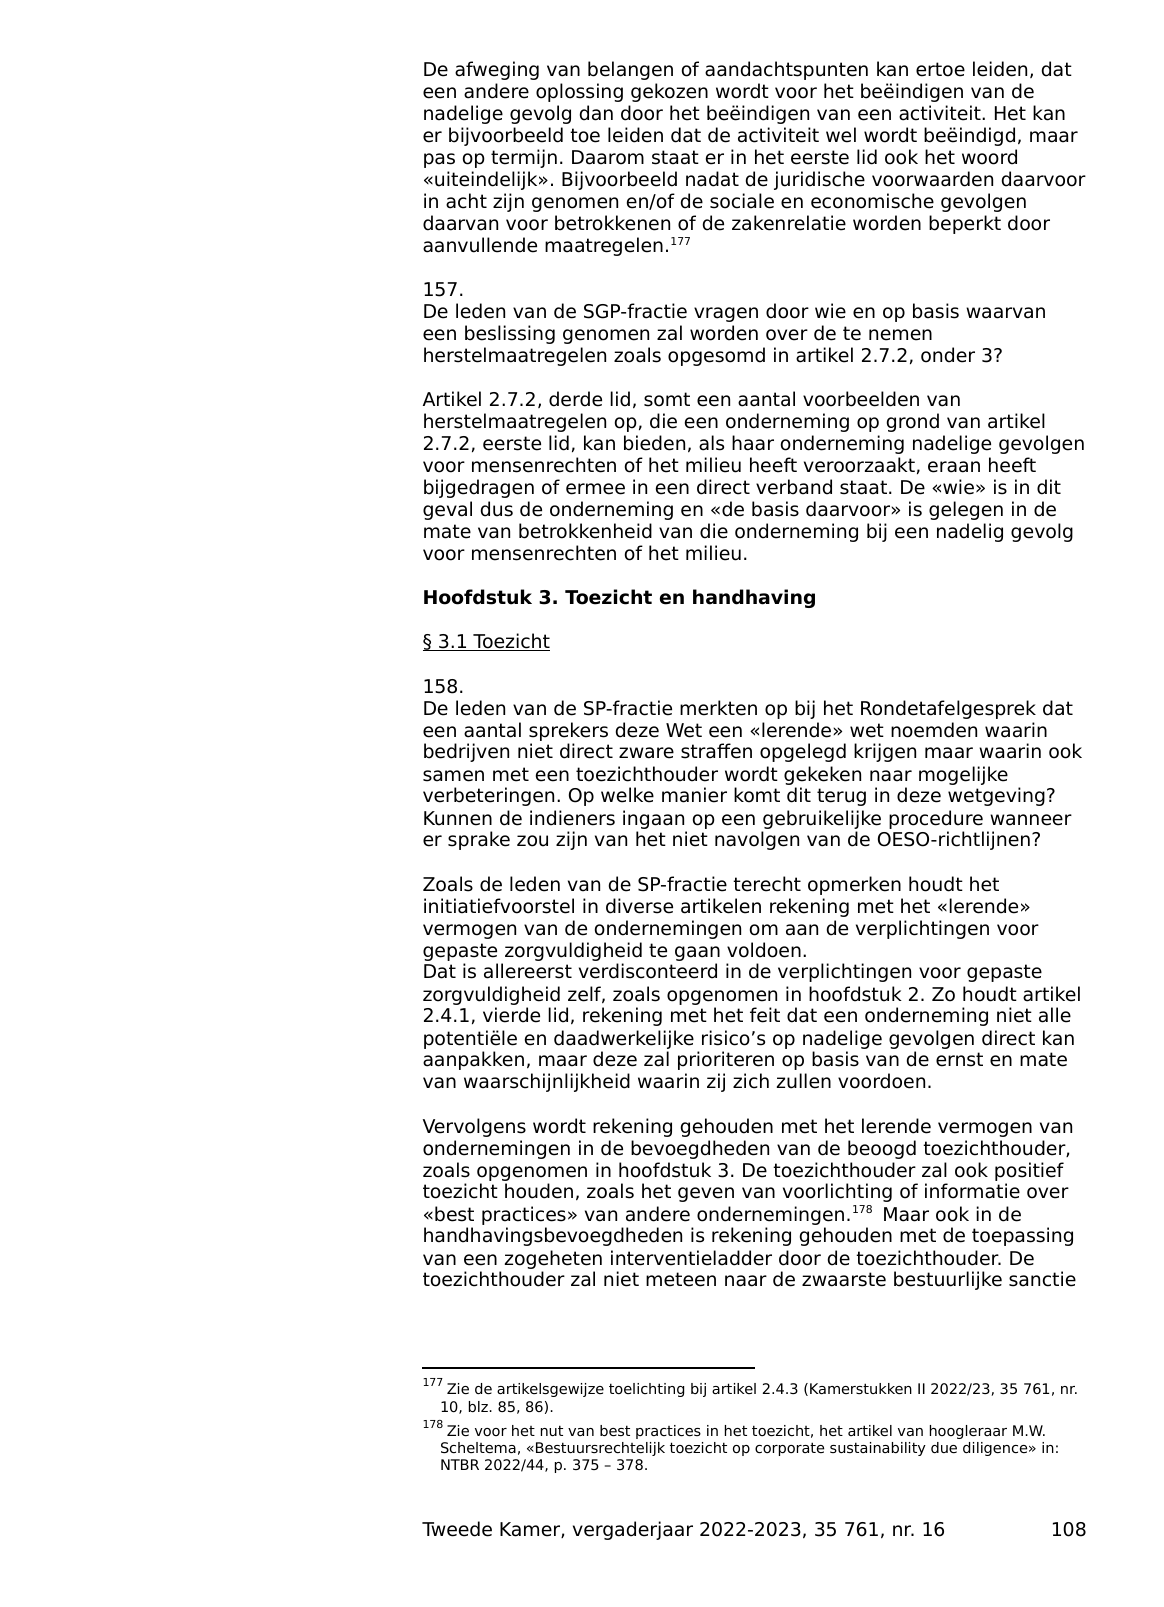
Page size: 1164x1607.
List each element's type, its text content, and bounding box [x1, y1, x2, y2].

text Zie voor het nut van best practices in het toezicht, het artikel van hoogleraar M.W. Scheltema, «Bestuursrechtelijk toezicht op corporate sustainability due diligence» in: NTBR 2022/44, p. 375 – 378. [422, 1418, 1087, 1474]
subtitle § 3.1 Toezicht [422, 631, 1087, 653]
text 158. [422, 676, 1087, 697]
text De leden van de SP-fractie merkten op bij het Rondetafelgesprek dat een aantal sprekers deze Wet een «lerende» wet noemden waarin bedrijven niet direct zware straffen opgelegd krijgen maar waarin ook samen met een toezichthouder wordt gekeken naar mogelijke verbeteringen. Op welke manier komt dit terug in deze wetgeving? Kunnen de indieners ingaan op een gebruikelijke procedure wanneer er sprake zou zijn van het niet navolgen van de OESO-richtlijnen? [422, 697, 1087, 851]
text 157. [422, 279, 1087, 301]
text Zie de artikelsgewijze toelichting bij artikel 2.4.3 (Kamerstukken II 2022/23, 35 761, nr. 10, blz. 85, 86). [422, 1377, 1087, 1416]
text Artikel 2.7.2, derde lid, somt een aantal voorbeelden van herstelmaatregelen op, die een onderneming op grond van artikel 2.7.2, eerste lid, kan bieden, als haar onderneming nadelige gevolgen voor mensenrechten of het milieu heeft veroorzaakt, eraan heeft bijgedragen of ermee in een direct verband staat. De «wie» is in dit geval dus de onderneming en «de basis daarvoor» is gelegen in de mate van betrokkenheid van die onderneming bij een nadelig gevolg voor mensenrechten of het milieu. [422, 389, 1087, 565]
text Zoals de leden van de SP-fractie terecht opmerken houdt het initiatiefvoorstel in diverse artikelen rekening met het «lerende» vermogen van de ondernemingen om aan de verplichtingen voor gepaste zorgvuldigheid te gaan voldoen. [422, 873, 1087, 961]
text Dat is allereerst verdisconteerd in de verplichtingen voor gepaste zorgvuldigheid zelf, zoals opgenomen in hoofdstuk 2. Zo houdt artikel 2.4.1, vierde lid, rekening met het feit dat een onderneming niet alle potentiële en daadwerkelijke risico’s op nadelige gevolgen direct kan aanpakken, maar deze zal prioriteren op basis van de ernst en mate van waarschijnlijkheid waarin zij zich zullen voordoen. [422, 961, 1087, 1093]
subtitle Hoofdstuk 3. Toezicht en handhaving [422, 587, 1087, 609]
text De afweging van belangen of aandachtspunten kan ertoe leiden, dat een andere oplossing gekozen wordt voor het beëindigen van de nadelige gevolg dan door het beëindigen van een activiteit. Het kan er bijvoorbeeld toe leiden dat de activiteit wel wordt beëindigd, maar pas op termijn. Daarom staat er in het eerste lid ook het woord «uiteindelijk». Bijvoorbeeld nadat de juridische voorwaarden daarvoor in acht zijn genomen en/of de sociale en economische gevolgen daarvan voor betrokkenen of de zakenrelatie worden beperkt door aanvullende maatregelen. [422, 59, 1087, 257]
text De leden van de SGP-fractie vragen door wie en op basis waarvan een beslissing genomen zal worden over de te nemen herstelmaatregelen zoals opgesomd in artikel 2.7.2, onder 3? [422, 301, 1087, 367]
text Vervolgens wordt rekening gehouden met het lerende vermogen van ondernemingen in de bevoegdheden van de beoogd toezichthouder, zoals opgenomen in hoofdstuk 3. De toezichthouder zal ook positief toezicht houden, zoals het geven van voorlichting of informatie over «best practices» van andere ondernemingen. Maar ook in de handhavingsbevoegdheden is rekening gehouden met de toepassing van een zogeheten interventieladder door de toezichthouder. De toezichthouder zal niet meteen naar de zwaarste bestuurlijke sanctie [422, 1116, 1087, 1291]
